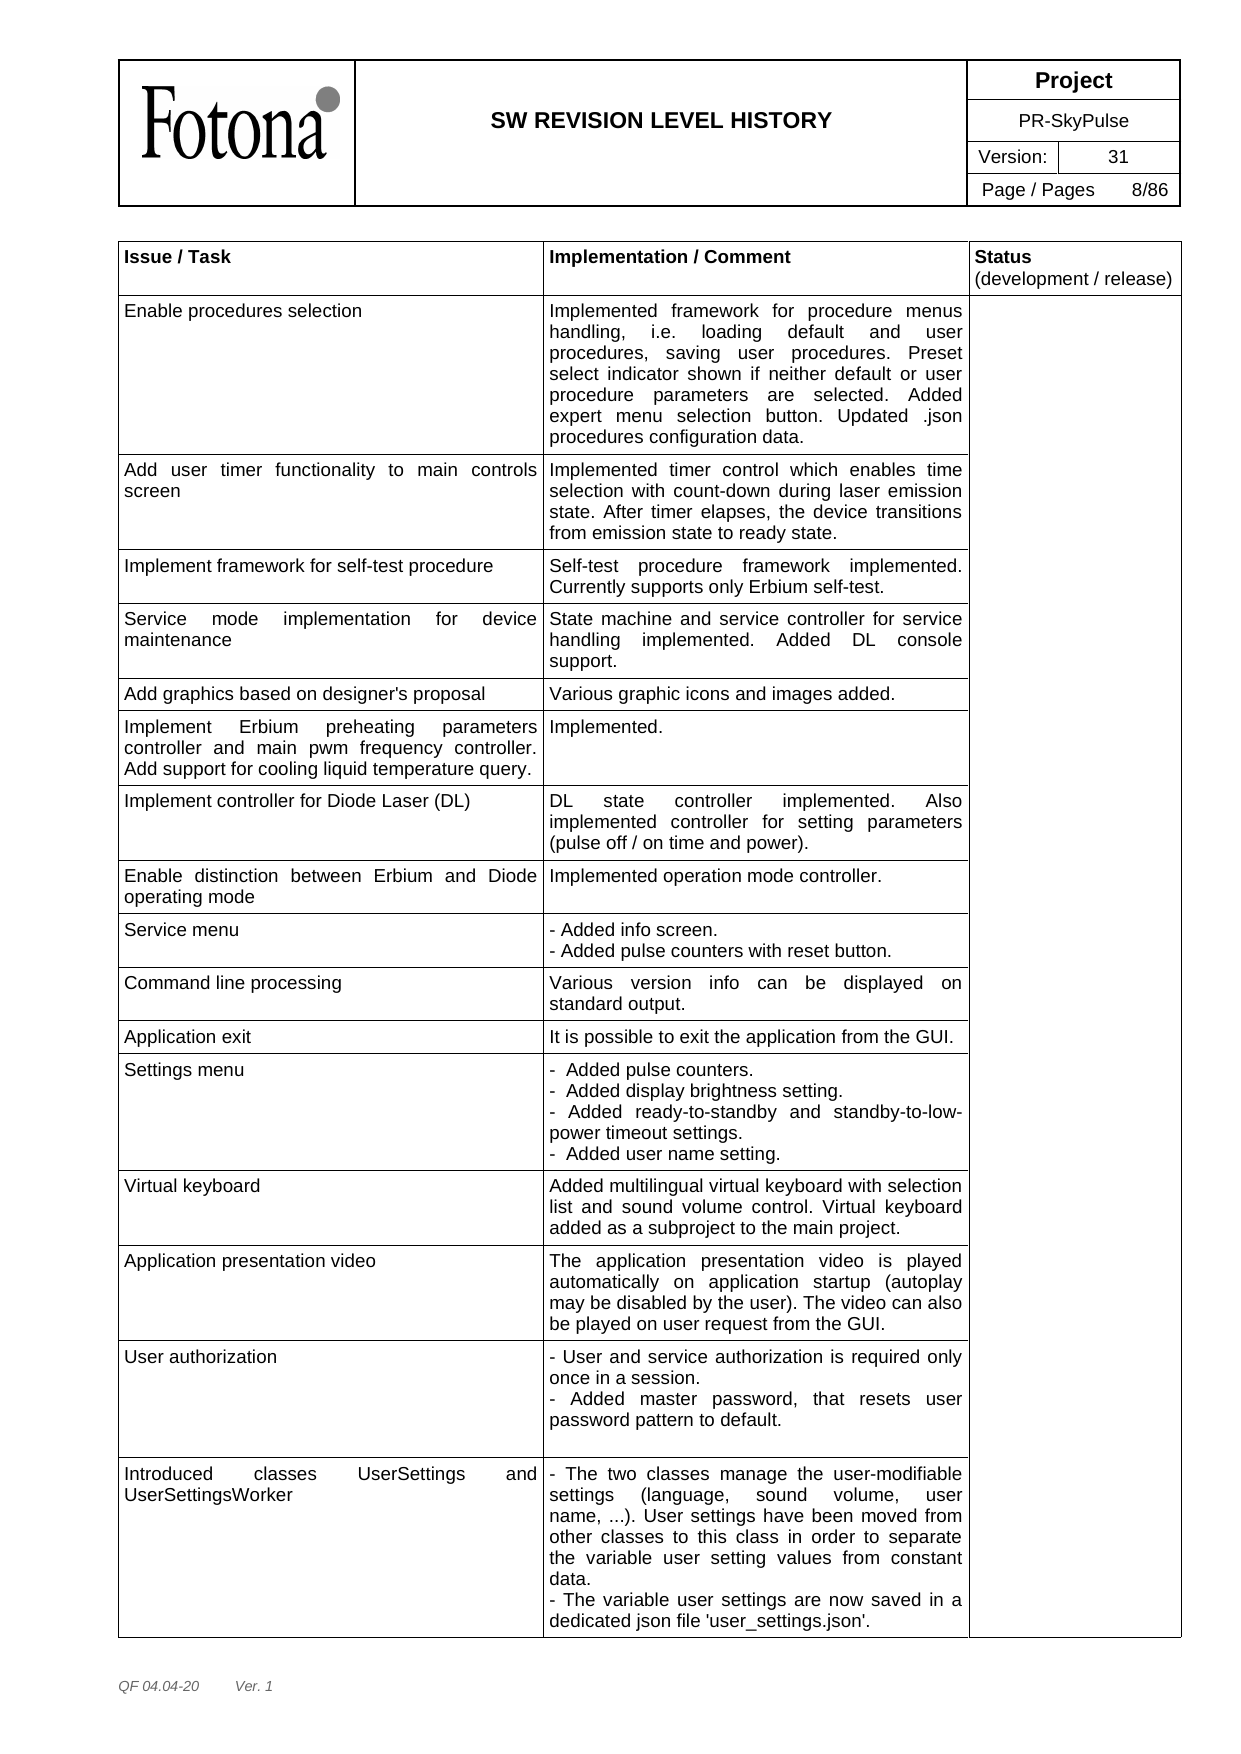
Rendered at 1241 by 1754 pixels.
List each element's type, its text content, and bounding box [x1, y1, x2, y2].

table_cell Implement controller for Diode Laser (DL) [119, 786, 543, 860]
table_cell Implemented timer control which enables time selection with count-down during laser emission state. After timer elapses, the device transitions from emission state to ready state. [544, 455, 968, 549]
table_cell Added multilingual virtual keyboard with selection list and sound volume control. Virtual keyboard added as a subproject to the main project. [544, 1171, 968, 1245]
table_cell - Added info screen. - Added pulse counters with reset button. [544, 914, 968, 967]
table_header Implementation / Comment [544, 242, 968, 295]
table_cell Application presentation video [119, 1246, 543, 1340]
table_cell Enable distinction between Erbium and Diode operating mode [119, 861, 543, 913]
table_cell Service menu [119, 914, 543, 967]
table_cell Virtual keyboard [119, 1171, 543, 1245]
table_cell It is possible to exit the application from the GUI. [544, 1021, 968, 1053]
table_cell State machine and service controller for service handling implemented. Added DL console support. [544, 604, 968, 678]
table_cell Enable procedures selection [119, 296, 543, 454]
table_cell Implement framework for self-test procedure [119, 550, 543, 603]
table_cell Various version info can be displayed on standard output. [544, 968, 968, 1020]
table_cell - The two classes manage the user-modifiable settings (language, sound volume, user name, ...). User settings have been moved from other classes to this class in order to separate the variable user setting values from constant data. - The variable user settings are now saved in a dedicated json file 'user_settings.json'. [544, 1458, 968, 1637]
table_cell Add user timer functionality to main controls screen [119, 455, 543, 549]
table_cell - User and service authorization is required only once in a session. - Added master password, that resets user password pattern to default. [544, 1341, 968, 1457]
table_cell Implemented operation mode controller. [544, 861, 968, 913]
table_header Status (development / release) [970, 242, 1181, 295]
table_cell Command line processing [119, 968, 543, 1020]
table_cell Settings menu [119, 1054, 543, 1170]
table_cell - Added pulse counters. - Added display brightness setting. - Added ready-to-standby and standby-to-low-power timeout settings. - Added user name setting. [544, 1054, 968, 1170]
table_cell Various graphic icons and images added. [544, 679, 968, 710]
table_cell The application presentation video is played automatically on application startup (autoplay may be disabled by the user). The video can also be played on user request from the GUI. [544, 1246, 968, 1340]
table_cell User authorization [119, 1341, 543, 1457]
table_cell Introduced classes UserSettings and UserSettingsWorker [119, 1458, 543, 1637]
table_cell DL state controller implemented. Also implemented controller for setting parameters (pulse off / on time and power). [544, 786, 968, 860]
table_cell Application exit [119, 1021, 543, 1053]
table_cell Implemented. [544, 711, 968, 785]
table_cell Service mode implementation for device maintenance [119, 604, 543, 678]
table_cell Add graphics based on designer's proposal [119, 679, 543, 710]
table_header Issue / Task [119, 242, 543, 295]
table_cell Implemented framework for procedure menus handling, i.e. loading default and user procedures, saving user procedures. Preset select indicator shown if neither default or user procedure parameters are selected. Added expert menu selection button. Updated .json procedures configuration data. [544, 296, 968, 454]
table_cell [970, 296, 1181, 1637]
table_cell Implement Erbium preheating parameters controller and main pwm frequency controller. Add support for cooling liquid temperature query. [119, 711, 543, 785]
table_cell Self-test procedure framework implemented. Currently supports only Erbium self-test. [544, 550, 968, 603]
